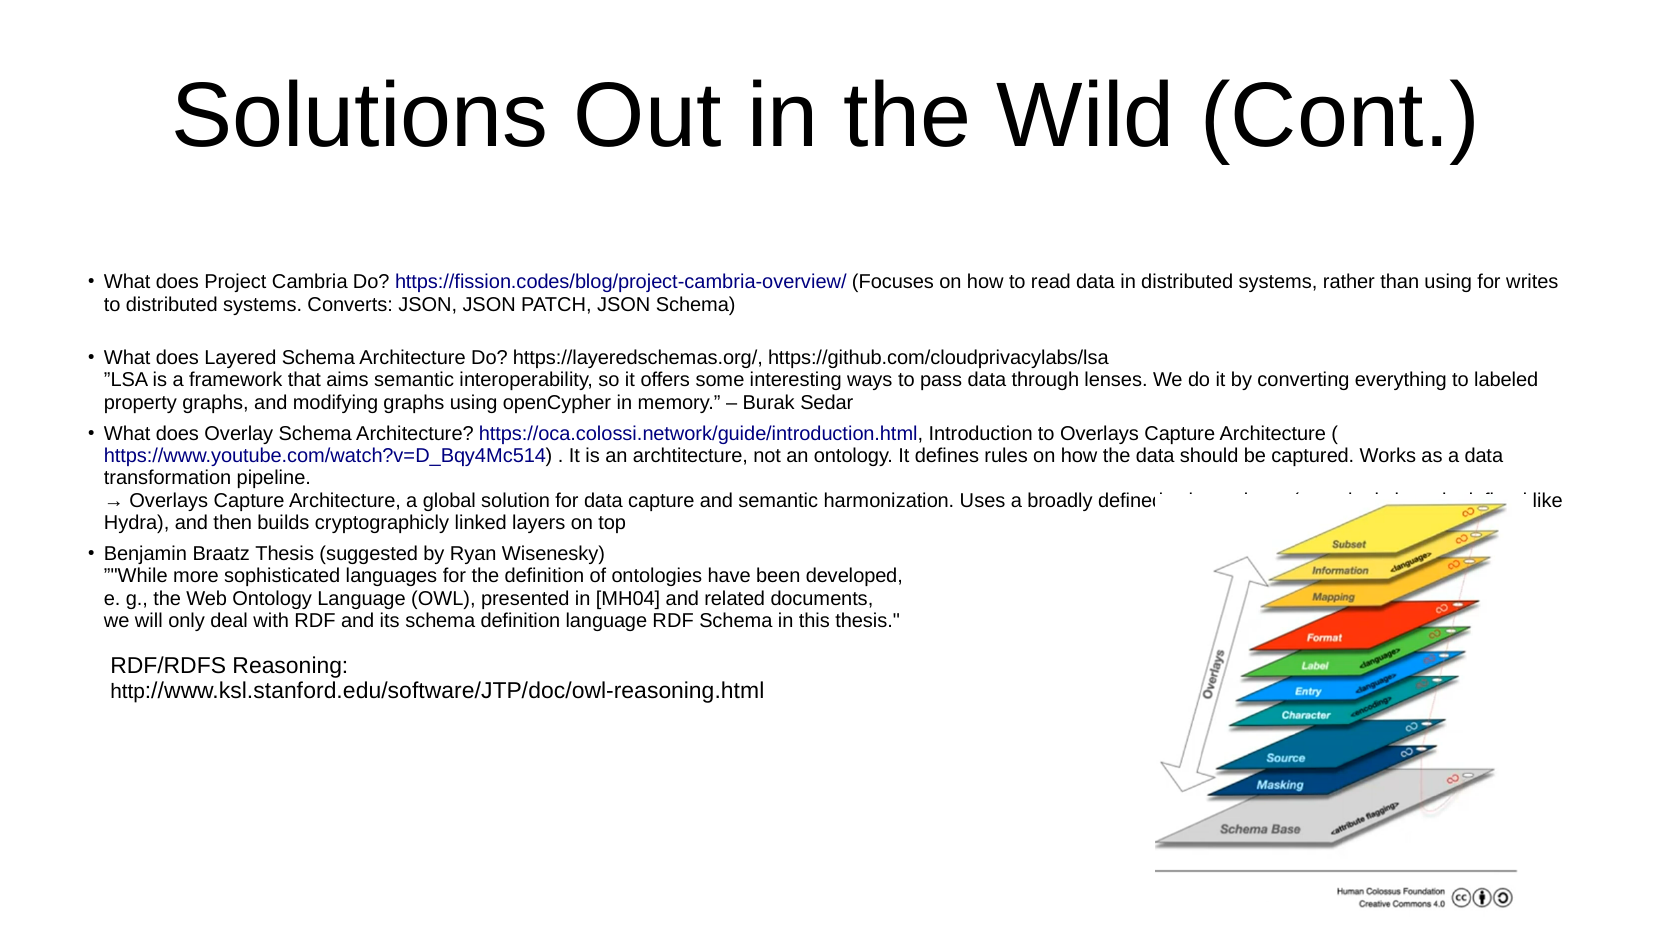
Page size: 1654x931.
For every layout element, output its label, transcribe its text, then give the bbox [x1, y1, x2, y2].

picture [1155, 494, 1531, 917]
title Solutions Out in the Wild (Cont.) [82, 37, 1571, 193]
list What does Project Cambria Do? https://fission.codes/blog/project-cambria-overview/ (Focuses on how to read data in distributed systems, rather than using for writes to distributed systems. Converts: JSON, JSON PATCH, JSON Schema) What does Layered Schema Architecture Do? https://layeredschemas.org/, https://github.com/cloudprivacylabs/lsa ”LSA is a framework that aims semantic interoperability, so it offers some interesting ways to pass data through lenses. We do it by converting everything to labeled property graphs, and modifying graphs using openCypher in memory.” – Burak Sedar What does Overlay Schema Architecture? https://oca.colossi.network/guide/introduction.html, Introduction to Overlays Capture Architecture (https://www.youtube.com/watch?v=D_Bqy4Mc514) . It is an archtitecture, not an ontology. It defines rules on how the data should be captured. Works as a data transformation pipeline. → Overlays Capture Architecture, a global solution for data capture and semantic harmonization. Uses a broadly defined schema base (seemingly loosely defined like Hydra), and then builds cryptographicly linked layers on top Benjamin Braatz Thesis (suggested by Ryan Wisenesky) ”"While more sophisticated languages for the definition of ontologies have been developed, e. g., the Web Ontology Language (OWL), presented in [MH04] and related documents, we will only deal with RDF and its schema definition language RDF Schema in this thesis." [82, 217, 1571, 758]
text_box RDF/RDFS Reasoning: http://www.ksl.stanford.edu/software/JTP/doc/owl-reasoning.html [95, 645, 781, 711]
